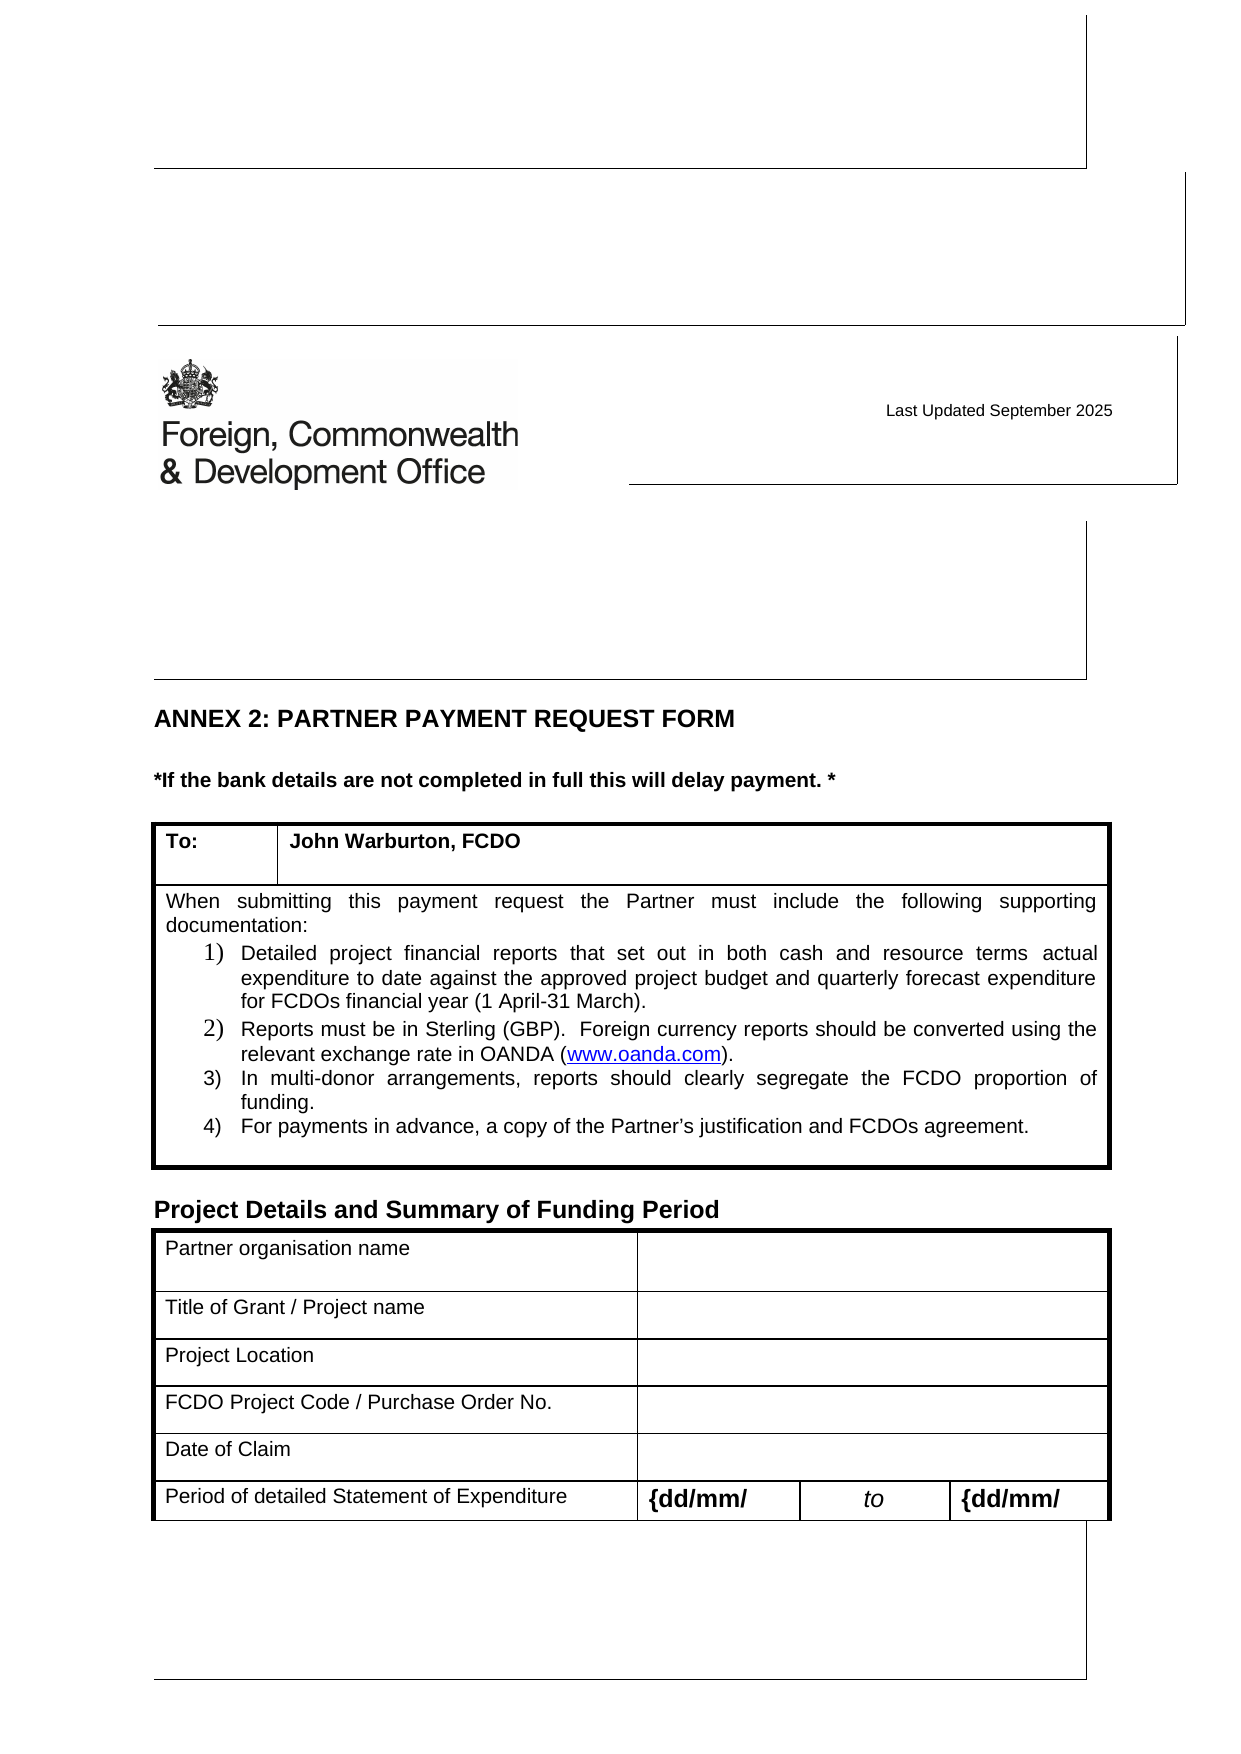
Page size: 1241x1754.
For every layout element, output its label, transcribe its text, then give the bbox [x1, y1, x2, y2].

table_header Partner organisation name [156, 1233, 637, 1291]
subtitle ANNEX 2: PARTNER PAYMENT REQUEST FORM [153, 704, 1087, 732]
table_cell [638, 1292, 1107, 1338]
table_cell [638, 1387, 1107, 1433]
table_header To: [156, 826, 277, 884]
table_header John Warburton, FCDO [278, 826, 1107, 884]
table_cell Title of Grant / Project name [156, 1292, 637, 1338]
table_cell {dd/mm/ [638, 1482, 799, 1519]
table_cell {dd/mm/ [951, 1482, 1107, 1519]
text *If the bank details are not completed in full this will delay payment. * [153, 767, 1087, 791]
table_cell When submitting this payment request the Partner must include the following supporting documentation: Detailed project financial reports that set out in both cash and resource terms actual expenditure to date against the approved project budget and quarterly forecast expenditure for FCDOs financial year (1 April-31 March). Reports must be in Sterling (GBP). Foreign currency reports should be converted using the relevant exchange rate in OANDA (www.oanda.com). In multi-donor arrangements, reports should clearly segregate the FCDO proportion of funding. For payments in advance, a copy of the Partner’s justification and FCDOs agreement. [156, 886, 1107, 1165]
table_cell Period of detailed Statement of Expenditure [156, 1482, 637, 1519]
table_cell to [801, 1482, 949, 1519]
text Project Details and Summary of Funding Period [153, 1195, 1087, 1224]
table_cell Date of Claim [156, 1434, 637, 1480]
table_cell Project Location [156, 1340, 637, 1385]
table_cell [638, 1340, 1107, 1385]
table_cell [638, 1434, 1107, 1480]
table_header [638, 1233, 1107, 1291]
table_cell FCDO Project Code / Purchase Order No. [156, 1387, 637, 1433]
